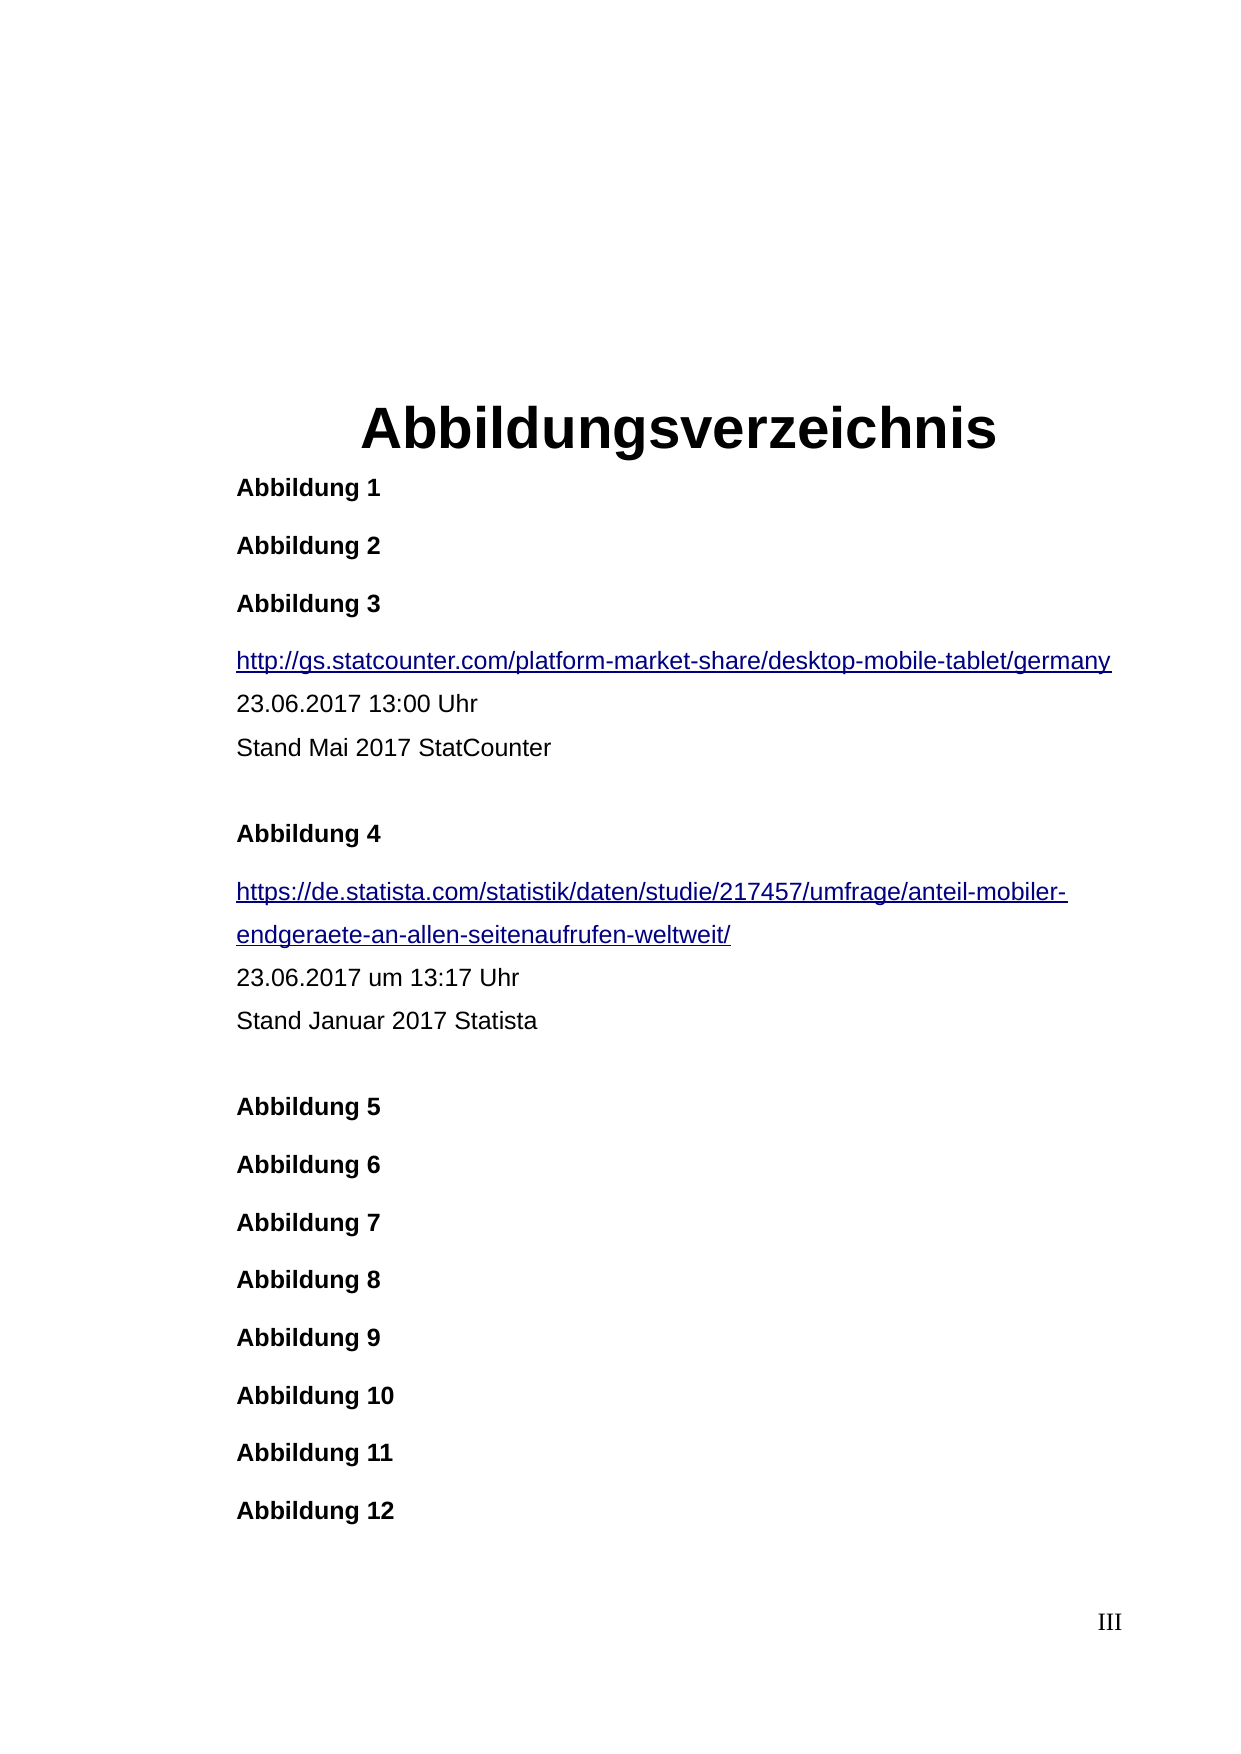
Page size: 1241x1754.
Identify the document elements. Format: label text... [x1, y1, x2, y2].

text Abbildung 8 [236, 1265, 1122, 1294]
text Abbildung 6 [236, 1150, 1122, 1178]
text Stand Januar 2017 Statista [236, 1006, 1122, 1034]
text Abbildung 5 [236, 1092, 1122, 1121]
text https://de.statista.com/statistik/daten/studie/217457/umfrage/anteil-mobiler-endgeraete-an-allen-seitenaufrufen-weltweit/ [236, 876, 1122, 948]
text 23.06.2017 13:00 Uhr [236, 689, 1122, 718]
text http://gs.statcounter.com/platform-market-share/desktop-mobile-tablet/germany [236, 646, 1122, 675]
title Abbildungsverzeichnis [236, 393, 1122, 461]
text Abbildung 2 [236, 531, 1122, 559]
text Abbildung 7 [236, 1207, 1122, 1236]
text Abbildung 4 [236, 819, 1122, 847]
text Abbildung 11 [236, 1438, 1122, 1467]
text Abbildung 1 [236, 473, 1122, 502]
text Abbildung 9 [236, 1323, 1122, 1352]
text Stand Mai 2017 StatCounter [236, 732, 1122, 761]
text Abbildung 12 [236, 1496, 1122, 1525]
text 23.06.2017 um 13:17 Uhr [236, 963, 1122, 991]
text Abbildung 10 [236, 1381, 1122, 1409]
text Abbildung 3 [236, 588, 1122, 617]
